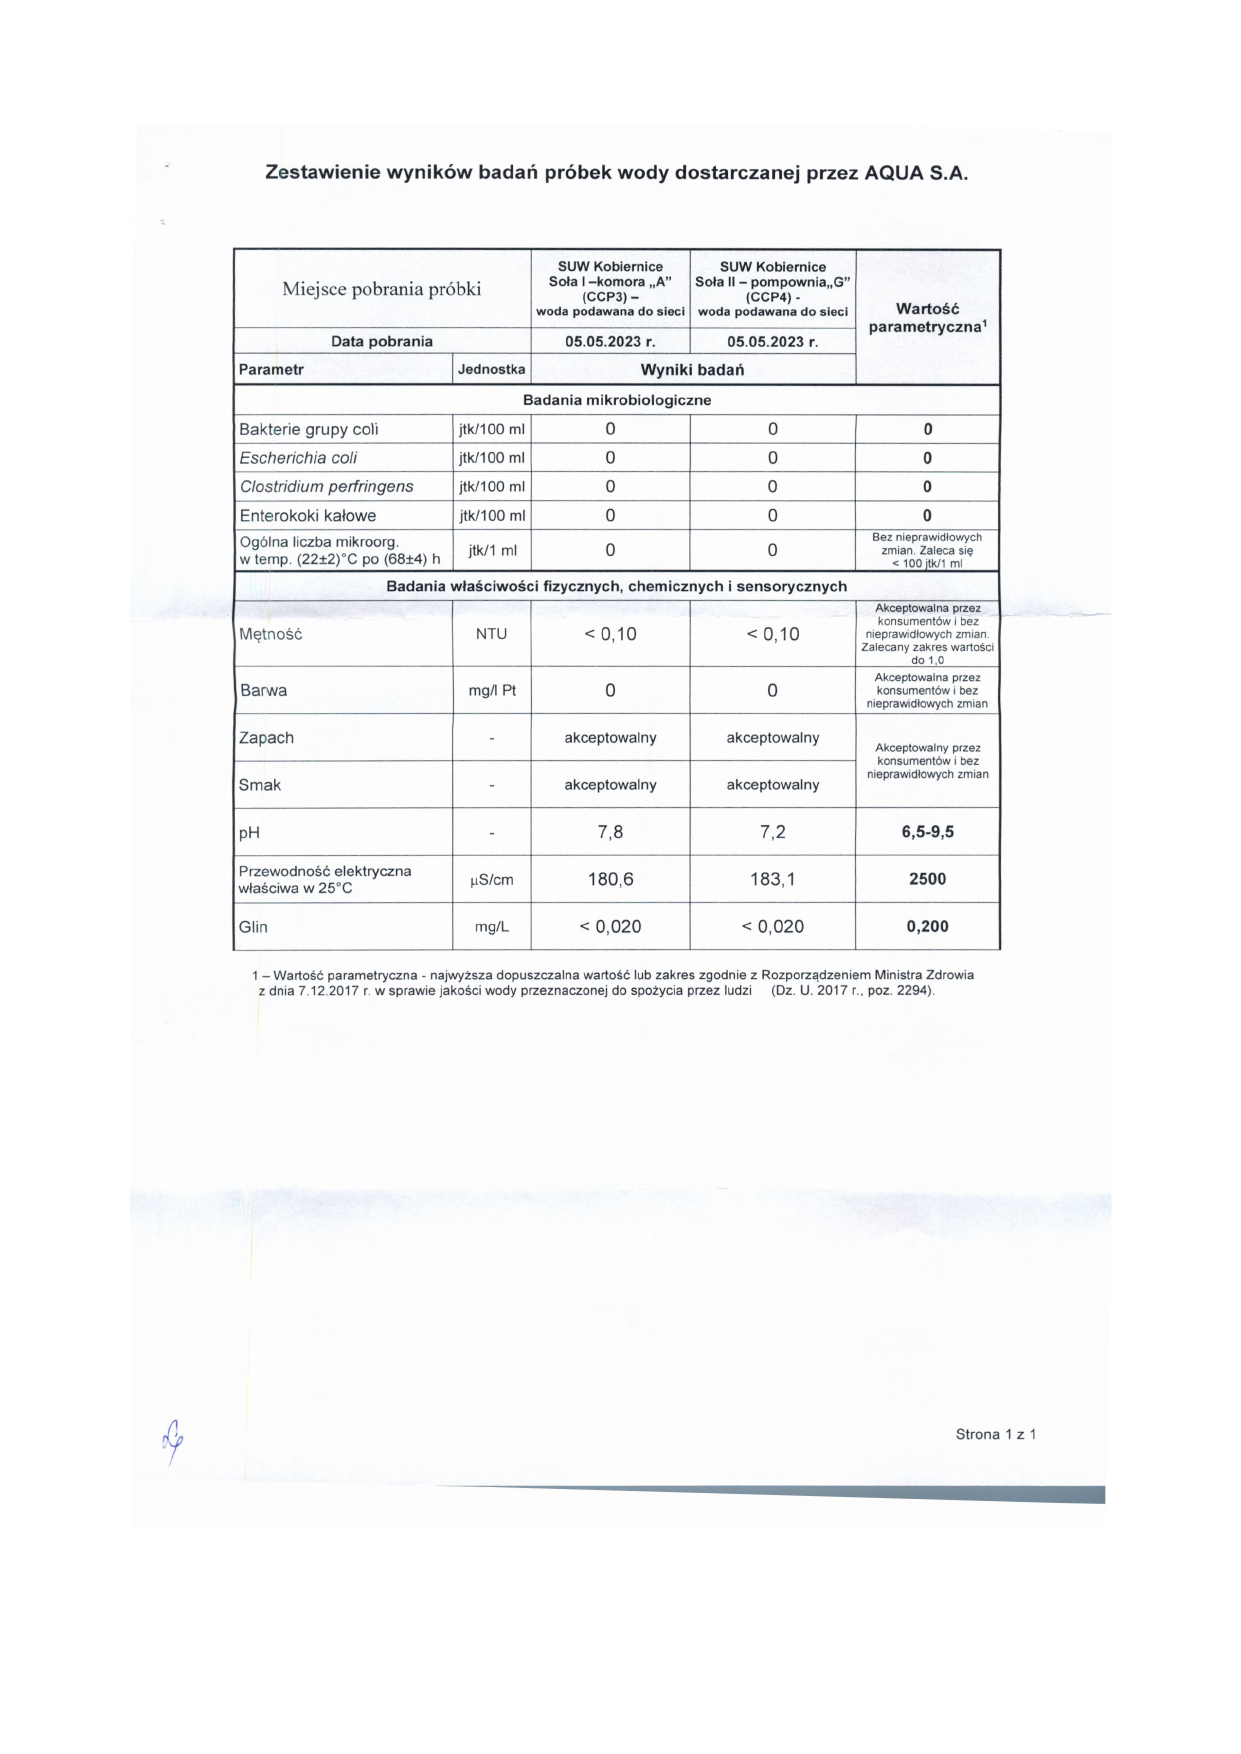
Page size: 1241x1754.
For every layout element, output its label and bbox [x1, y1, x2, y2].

picture [118, 118, 1123, 1539]
